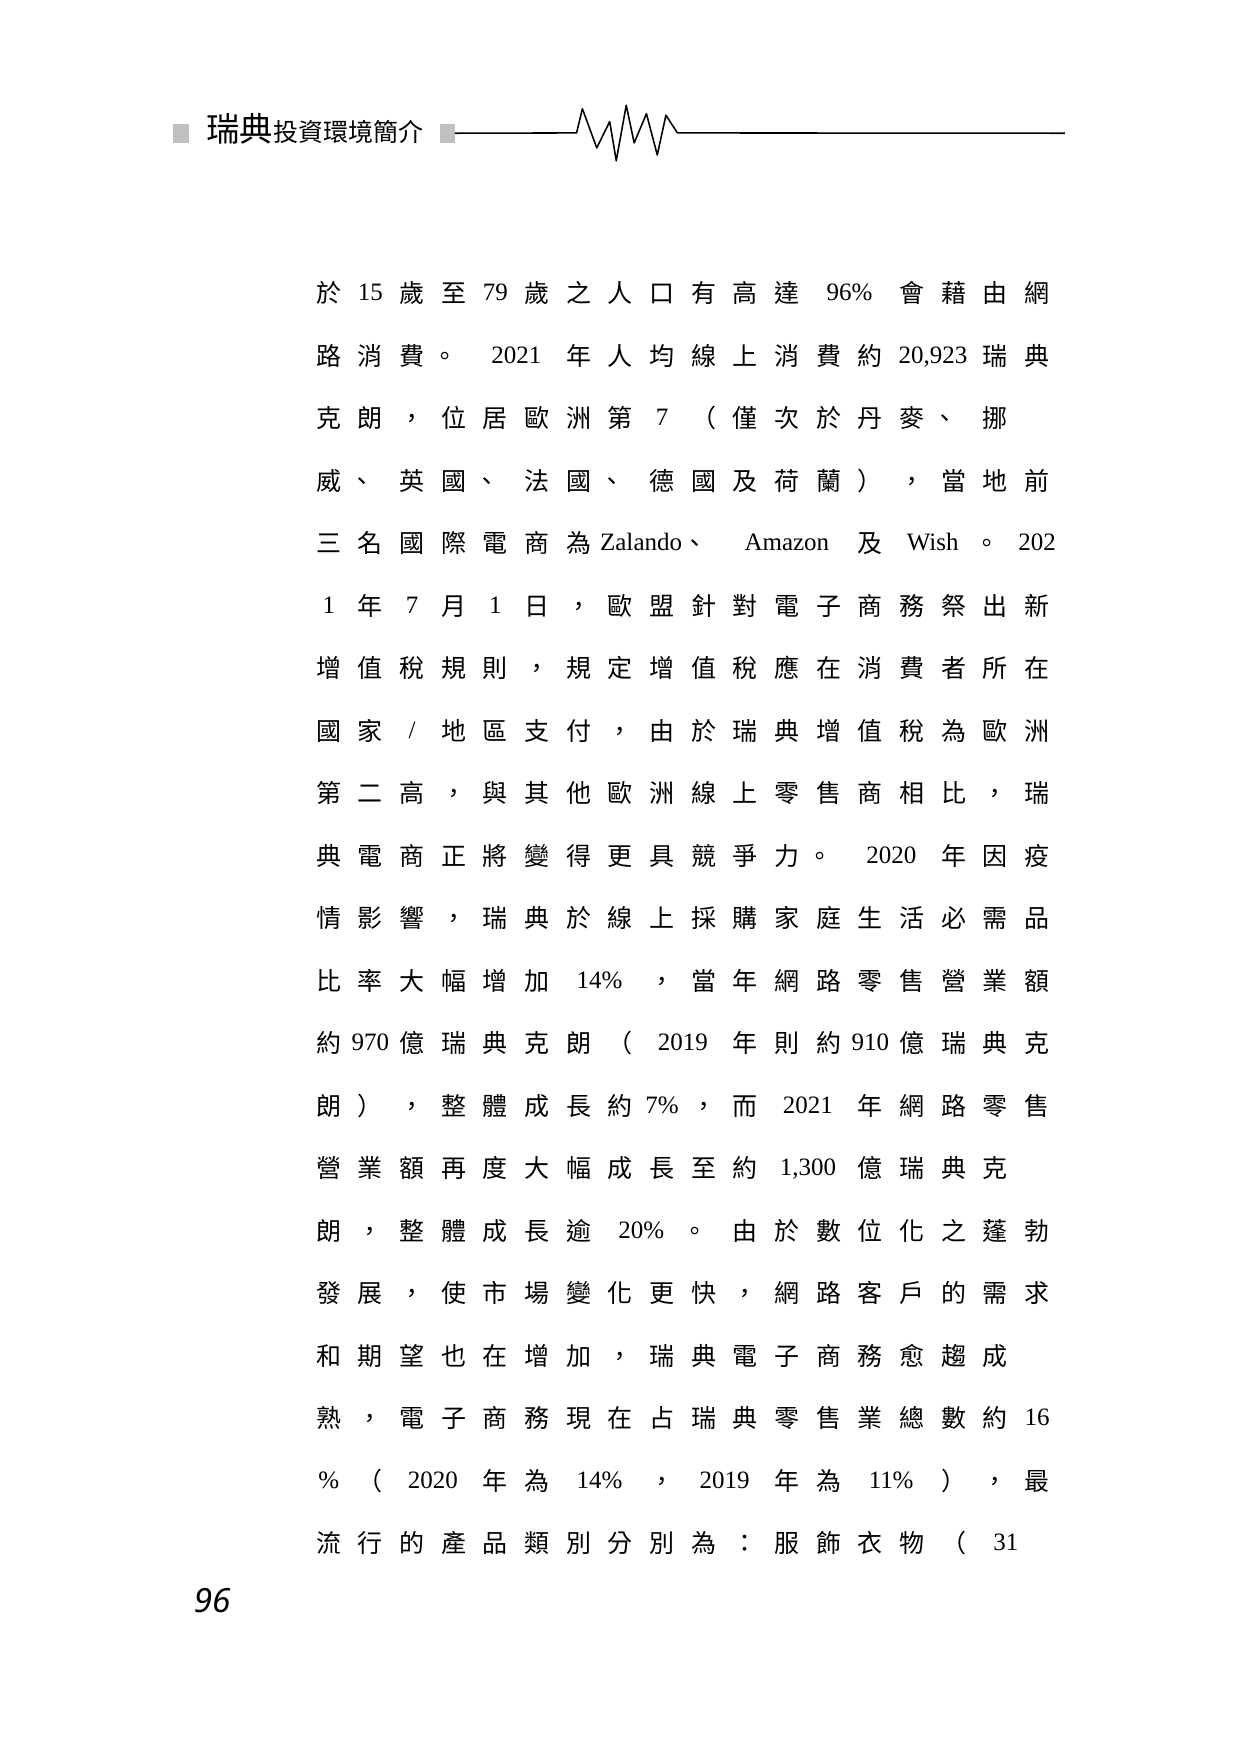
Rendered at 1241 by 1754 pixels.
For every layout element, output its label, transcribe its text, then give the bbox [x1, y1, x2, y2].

text 於15歲至79歲之人口有高達96%會藉由網路消費。2021年人均線上消費約20,923瑞典克朗，位居歐洲第7（僅次於丹麥、挪威、英國、法國、德國及荷蘭），當地前三名國際電商為Zalando、Amazon及Wish。2021年7月1日，歐盟針對電子商務祭出新增值稅規則，規定增值稅應在消費者所在國家/地區支付，由於瑞典增值稅為歐洲第二高，與其他歐洲線上零售商相比，瑞典電商正將變得更具競爭力。2020年因疫情影響，瑞典於線上採購家庭生活必需品比率大幅增加14%，當年網路零售營業額約970億瑞典克朗（2019年則約910億瑞典克朗），整體成長約7%，而2021年網路零售營業額再度大幅成長至約1,300億瑞典克朗，整體成長逾20%。由於數位化之蓬勃發展，使市場變化更快，網路客戶的需求和期望也在增加，瑞典電子商務愈趨成熟，電子商務現在占瑞典零售業總數約16%（2020年為14%，2019年為11%），最流行的產品類別分別為：服飾衣物（31 [281, 250, 1058, 1563]
